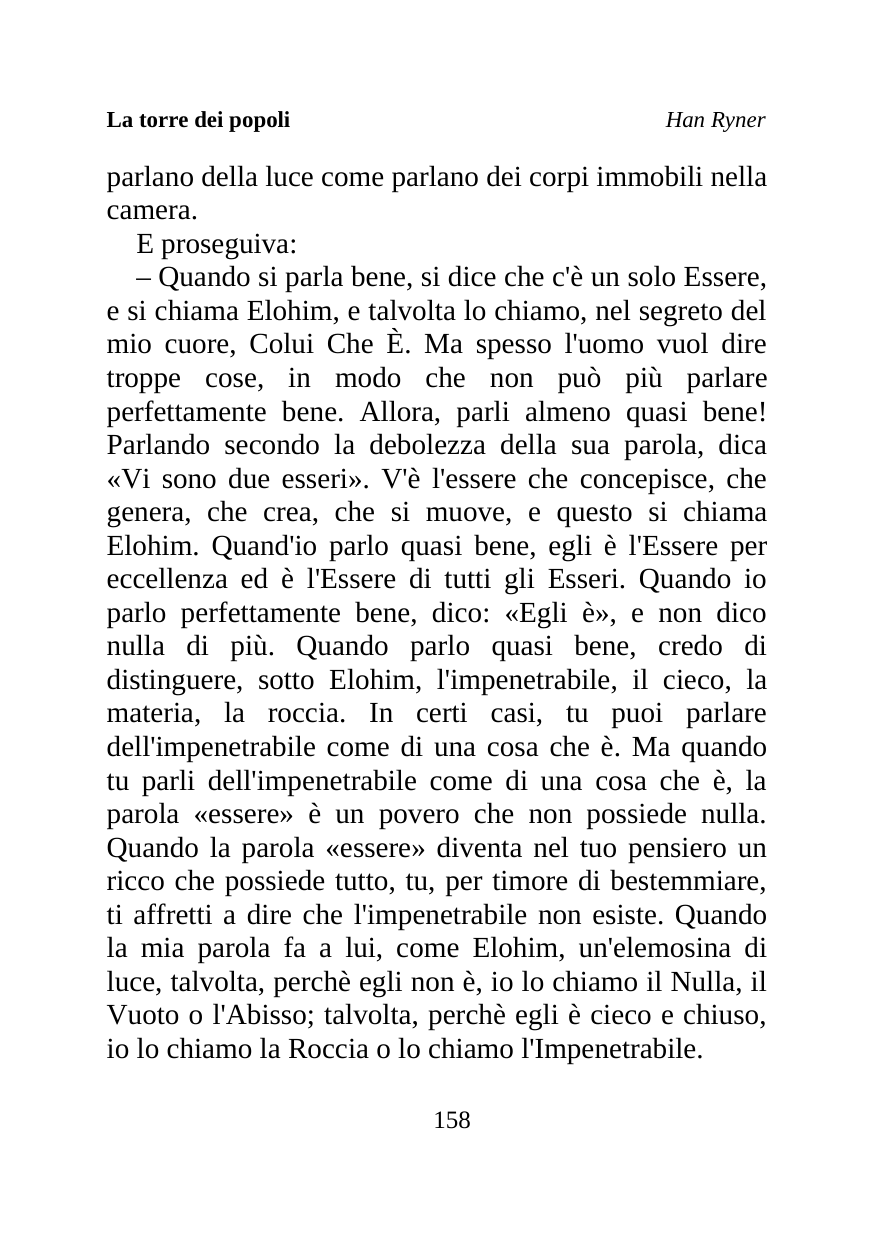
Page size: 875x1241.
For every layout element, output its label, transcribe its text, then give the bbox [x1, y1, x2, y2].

text – Quando si parla bene, si dice che c'è un solo Essere, e si chiama Elohim, e talvolta lo chiamo, nel segreto del mio cuore, Colui Che È. Ma spesso l'uomo vuol dire troppe cose, in modo che non può più parlare perfettamente bene. Allora, parli almeno quasi bene! Parlando secondo la debolezza della sua parola, dica «Vi sono due esseri». V'è l'essere che concepisce, che genera, che crea, che si muove, e questo si chiama Elohim. Quand'io parlo quasi bene, egli è l'Essere per eccellenza ed è l'Essere di tutti gli Esseri. Quando io parlo perfettamente bene, dico: «Egli è», e non dico nulla di più. Quando parlo quasi bene, credo di distinguere, sotto Elohim, l'impenetrabile, il cieco, la materia, la roccia. In certi casi, tu puoi parlare dell'impenetrabile come di una cosa che è. Ma quando tu parli dell'impenetrabile come di una cosa che è, la parola «essere» è un povero che non possiede nulla. Quando la parola «essere» diventa nel tuo pensiero un ricco che possiede tutto, tu, per timore di bestemmiare, ti affretti a dire che l'impenetrabile non esiste. Quando la mia parola fa a lui, come Elohim, un'elemosina di luce, talvolta, perchè egli non è, io lo chiamo il Nulla, il Vuoto o l'Abisso; talvolta, perchè egli è cieco e chiuso, io lo chiamo la Roccia o lo chiamo l'Impenetrabile. [106, 259, 768, 1064]
text E proseguiva: [106, 226, 768, 259]
text parlano della luce come parlano dei corpi immobili nella camera. [106, 159, 768, 226]
